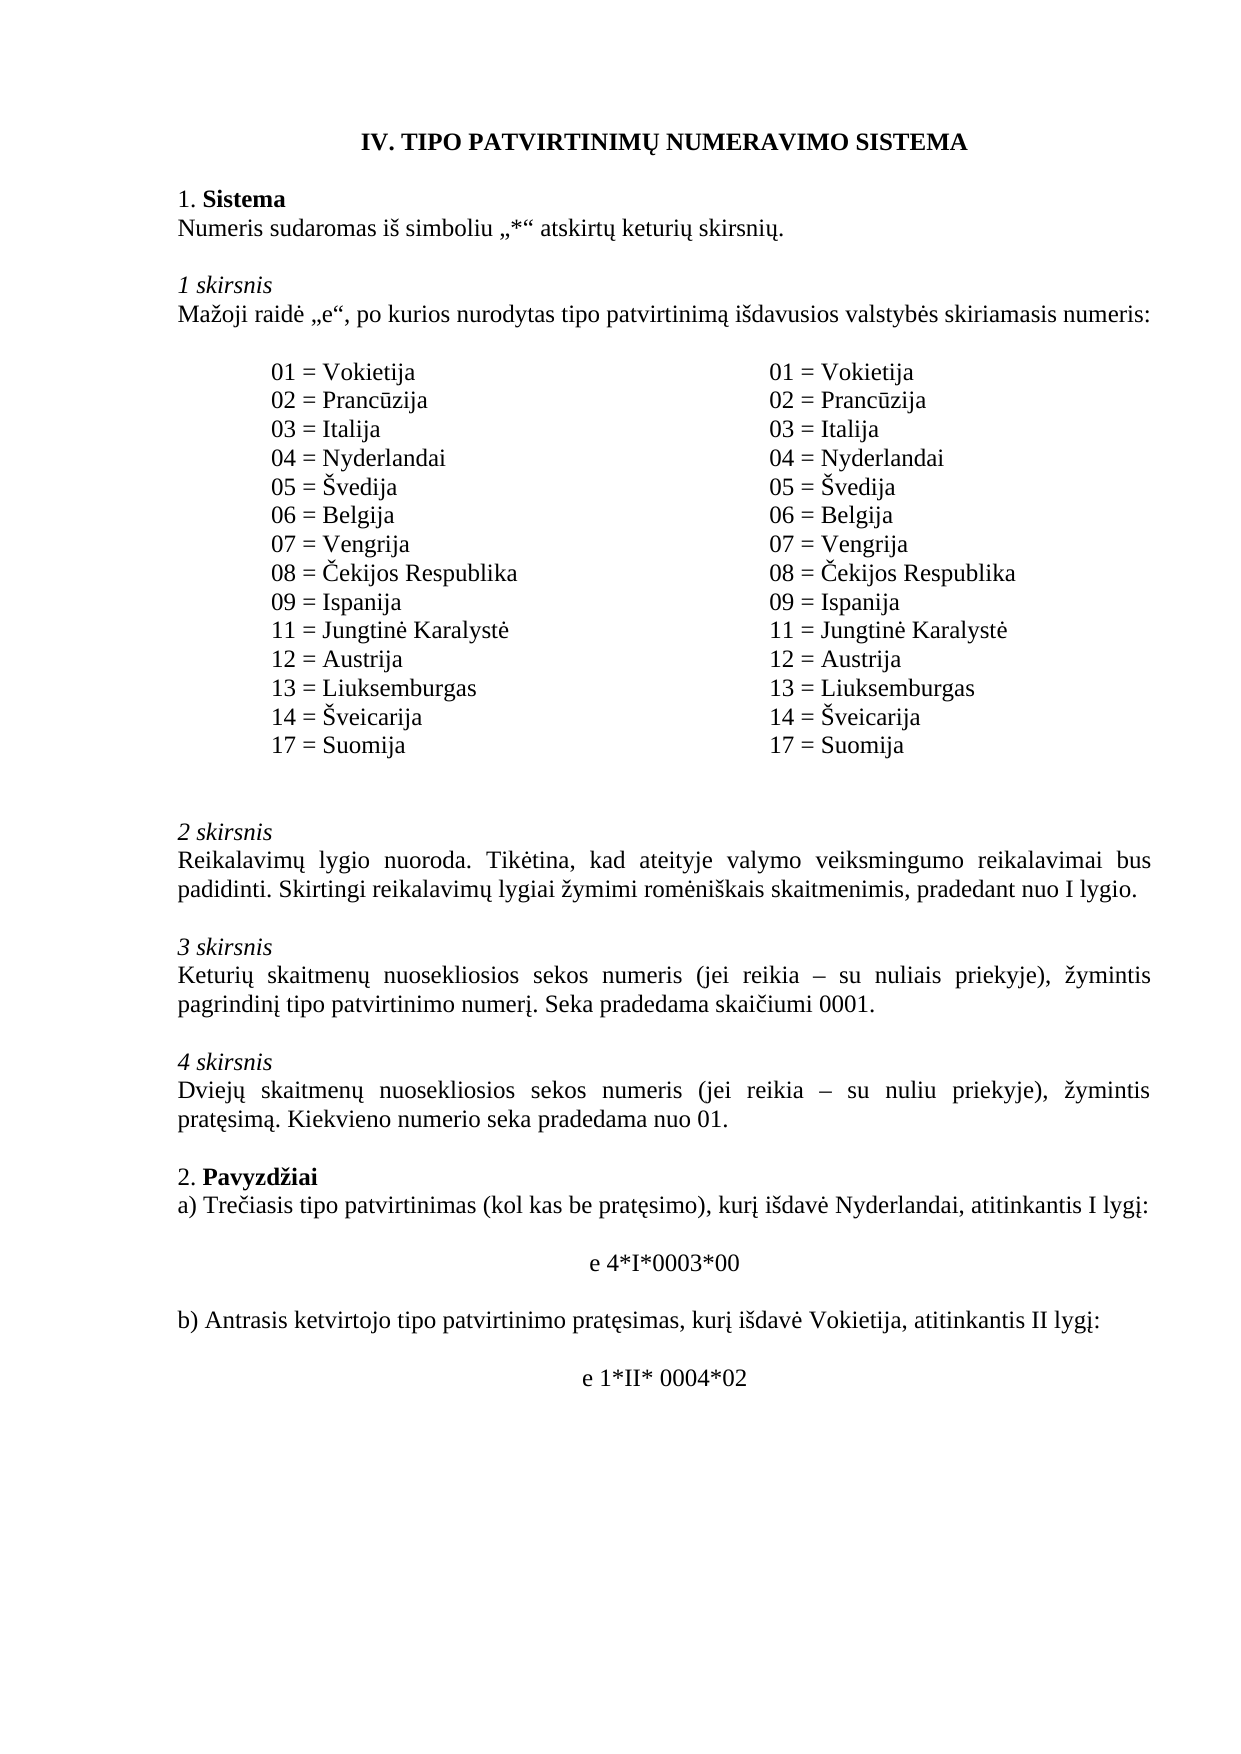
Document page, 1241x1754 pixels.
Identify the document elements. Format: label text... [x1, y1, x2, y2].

table_cell 09 = Ispanija [687, 587, 1174, 615]
table_cell [189, 759, 676, 788]
text Keturių skaitmenų nuosekliosios sekos numeris (jei reikia – su nuliais priekyje), žymintis pagrindinį tipo patvirtinimo numerį. Seka pradedama skaičiumi 0001. [177, 961, 1152, 1018]
text 4 skirsnis [177, 1047, 1152, 1076]
text Mažoji raidė „e“, po kurios nurodytas tipo patvirtinimą išdavusios valstybės skiriamasis numeris: [177, 299, 1152, 328]
table_cell 12 = Austrija [687, 644, 1174, 673]
table_header 01 = Vokietija [189, 357, 676, 385]
text 3 skirsnis [177, 932, 1152, 961]
text a) Trečiasis tipo patvirtinimas (kol kas be pratęsimo), kurį išdavė Nyderlandai, atitinkantis I lygį: [177, 1191, 1152, 1219]
table_cell [687, 759, 1174, 788]
table_cell 07 = Vengrija [189, 529, 676, 558]
text e 1*II* 0004*02 [177, 1363, 1152, 1392]
table_cell 12 = Austrija [189, 644, 676, 673]
table_cell 14 = Šveicarija [189, 702, 676, 730]
text e 4*I*0003*00 [177, 1248, 1152, 1277]
table_cell 09 = Ispanija [189, 587, 676, 615]
text b) Antrasis ketvirtojo tipo patvirtinimo pratęsimas, kurį išdavė Vokietija, atitinkantis II lygį: [177, 1306, 1152, 1334]
table_cell 11 = Jungtinė Karalystė [189, 615, 676, 644]
table_cell 13 = Liuksemburgas [687, 673, 1174, 702]
table_cell 08 = Čekijos Respublika [687, 558, 1174, 587]
table_cell 17 = Suomija [189, 730, 676, 759]
table_cell 04 = Nyderlandai [687, 443, 1174, 472]
table_cell 02 = Prancūzija [687, 385, 1174, 414]
table_header [676, 357, 687, 788]
table_header 01 = Vokietija [687, 357, 1174, 385]
text Numeris sudaromas iš simboliu „*“ atskirtų keturių skirsnių. [177, 213, 1152, 242]
text Dviejų skaitmenų nuosekliosios sekos numeris (jei reikia – su nuliu priekyje), žymintis pratęsimą. Kiekvieno numerio seka pradedama nuo 01. [177, 1076, 1152, 1133]
text 1 skirsnis [177, 270, 1152, 299]
table_cell 14 = Šveicarija [687, 702, 1174, 730]
text 1. Sistema [177, 184, 1152, 213]
table_cell 05 = Švedija [189, 472, 676, 500]
text 2. Pavyzdžiai [177, 1162, 1152, 1191]
table_header [177, 357, 189, 788]
table_cell 06 = Belgija [189, 500, 676, 529]
text 2 skirsnis [177, 817, 1152, 846]
table_cell 17 = Suomija [687, 730, 1174, 759]
table_cell 08 = Čekijos Respublika [189, 558, 676, 587]
table_cell 05 = Švedija [687, 472, 1174, 500]
table_cell 06 = Belgija [687, 500, 1174, 529]
table_cell 03 = Italija [687, 414, 1174, 443]
table_cell 11 = Jungtinė Karalystė [687, 615, 1174, 644]
table_cell 13 = Liuksemburgas [189, 673, 676, 702]
table_cell 02 = Prancūzija [189, 385, 676, 414]
text Reikalavimų lygio nuoroda. Tikėtina, kad ateityje valymo veiksmingumo reikalavimai bus padidinti. Skirtingi reikalavimų lygiai žymimi romėniškais skaitmenimis, pradedant nuo I lygio. [177, 846, 1152, 903]
table_cell 07 = Vengrija [687, 529, 1174, 558]
table_cell 03 = Italija [189, 414, 676, 443]
table_cell 04 = Nyderlandai [189, 443, 676, 472]
text IV. TIPO PATVIRTINIMŲ NUMERAVIMO SISTEMA [177, 127, 1152, 155]
